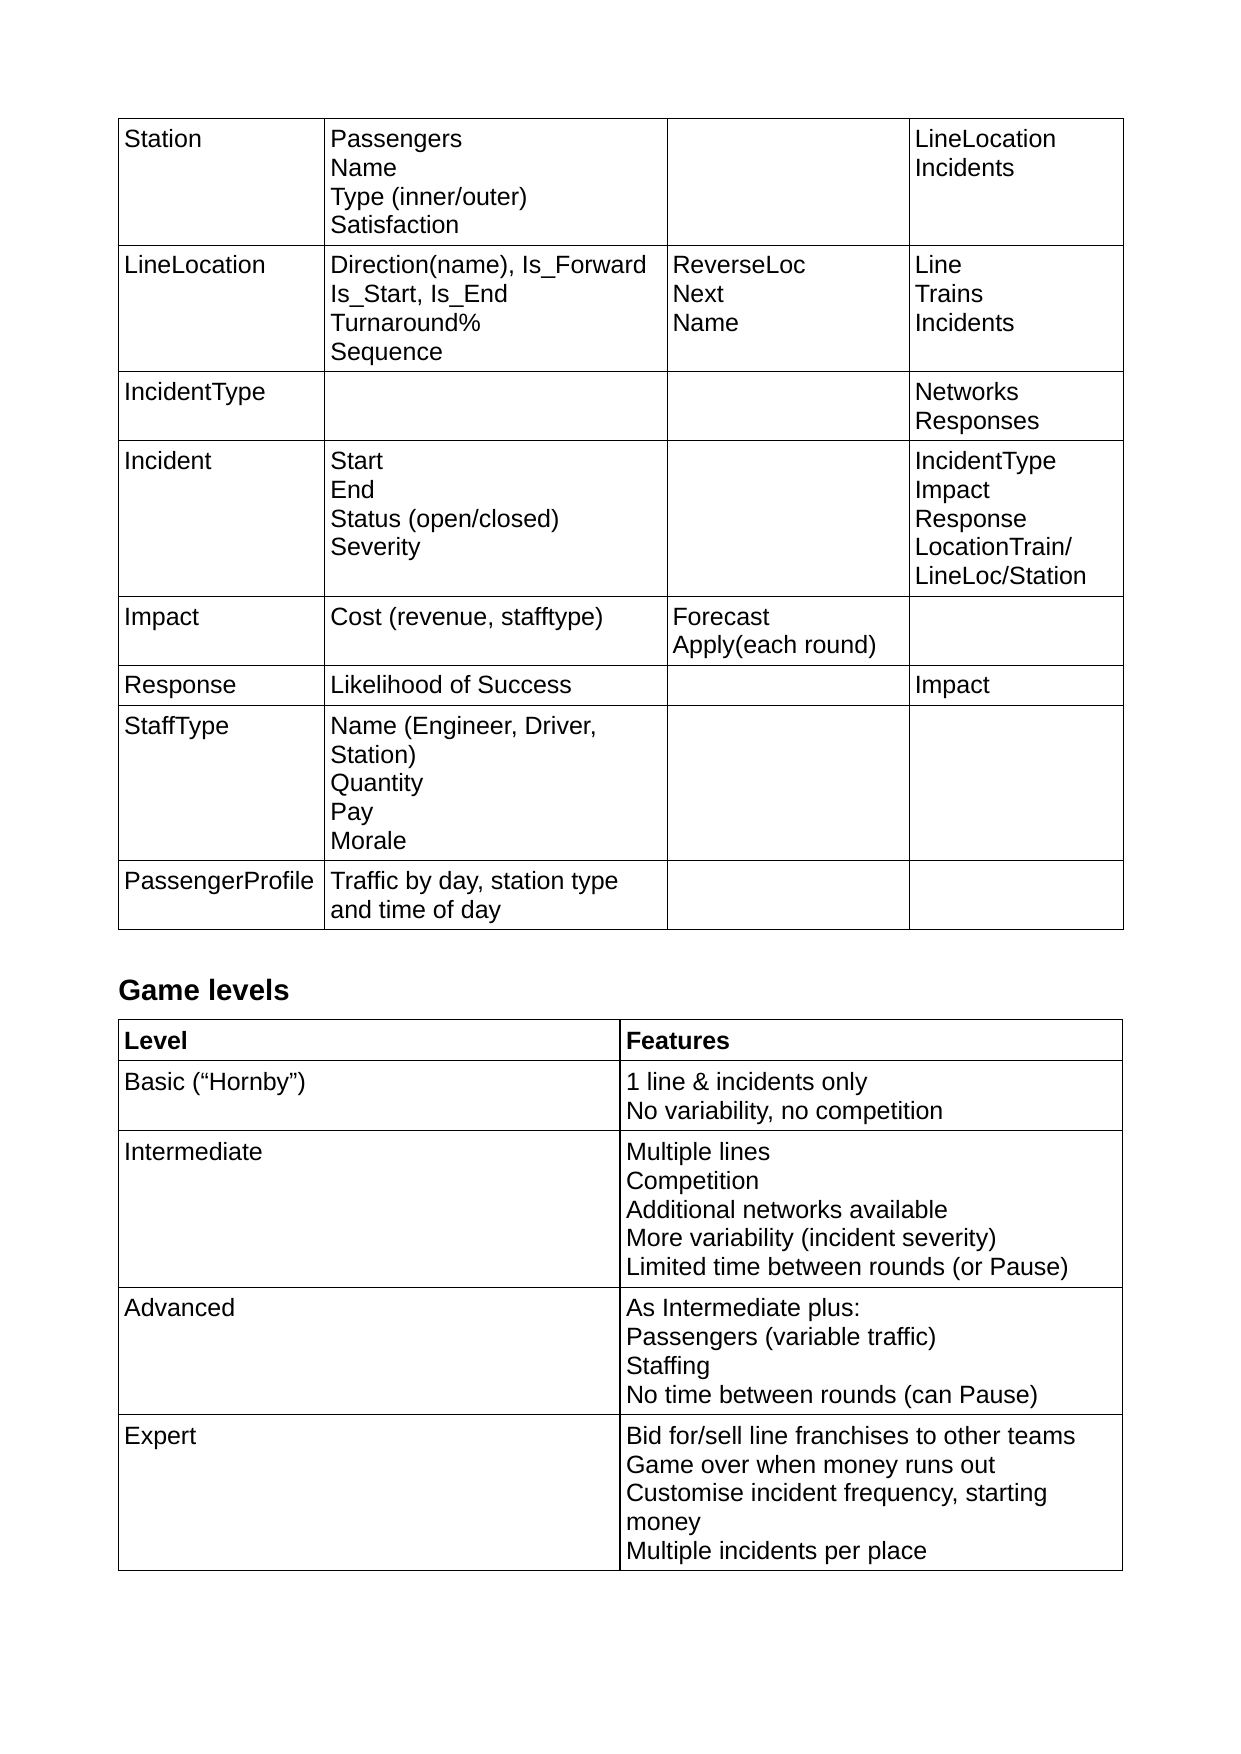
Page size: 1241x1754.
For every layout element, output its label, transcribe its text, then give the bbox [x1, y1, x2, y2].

table_cell Networks Responses [910, 372, 1123, 440]
table_cell [668, 119, 909, 245]
table_cell Cost (revenue, stafftype) [325, 597, 667, 665]
table_cell [668, 666, 909, 705]
table_cell LineLocation [119, 246, 324, 371]
table_cell Station [119, 119, 324, 245]
table_cell Forecast Apply(each round) [668, 597, 909, 665]
table_cell Impact [119, 597, 324, 665]
table_cell [668, 706, 909, 860]
table_cell ReverseLoc Next Name [668, 246, 909, 371]
table_cell Response [119, 666, 324, 705]
table_cell Start End Status (open/closed) Severity [325, 441, 667, 596]
table_cell Multiple lines Competition Additional networks available More variability (incident severity) Limited time between rounds (or Pause) [621, 1131, 1122, 1287]
table_cell [325, 372, 667, 440]
subtitle Game levels [118, 973, 1122, 1007]
table_cell [668, 372, 909, 440]
table_cell [910, 861, 1123, 929]
table_cell Expert [119, 1415, 619, 1570]
table_cell Name (Engineer, Driver, Station) Quantity Pay Morale [325, 706, 667, 860]
table_cell [910, 597, 1123, 665]
table_cell LineLocation Incidents [910, 119, 1123, 245]
table_cell [668, 861, 909, 929]
table_cell StaffType [119, 706, 324, 860]
table_cell Traffic by day, station type and time of day [325, 861, 667, 929]
table_cell Impact [910, 666, 1123, 705]
table_cell Passengers Name Type (inner/outer) Satisfaction [325, 119, 667, 245]
table_cell PassengerProfile [119, 861, 324, 929]
table_cell Basic (“Hornby”) [119, 1061, 619, 1130]
table_cell [668, 441, 909, 596]
table_cell [910, 706, 1123, 860]
table_header Features [621, 1020, 1122, 1060]
table_cell Advanced [119, 1288, 619, 1414]
table_cell 1 line & incidents only No variability, no competition [621, 1061, 1122, 1130]
table_cell As Intermediate plus: Passengers (variable traffic) Staffing No time between rounds (can Pause) [621, 1288, 1122, 1414]
table_cell Intermediate [119, 1131, 619, 1287]
table_cell Direction(name), Is_Forward Is_Start, Is_End Turnaround% Sequence [325, 246, 667, 371]
table_header Level [119, 1020, 619, 1060]
table_cell Line Trains Incidents [910, 246, 1123, 371]
table_cell IncidentType Impact Response LocationTrain/LineLoc/Station [910, 441, 1123, 596]
table_cell Incident [119, 441, 324, 596]
table_cell Likelihood of Success [325, 666, 667, 705]
table_cell IncidentType [119, 372, 324, 440]
table_cell Bid for/sell line franchises to other teams Game over when money runs out Customise incident frequency, starting money Multiple incidents per place [621, 1415, 1122, 1570]
